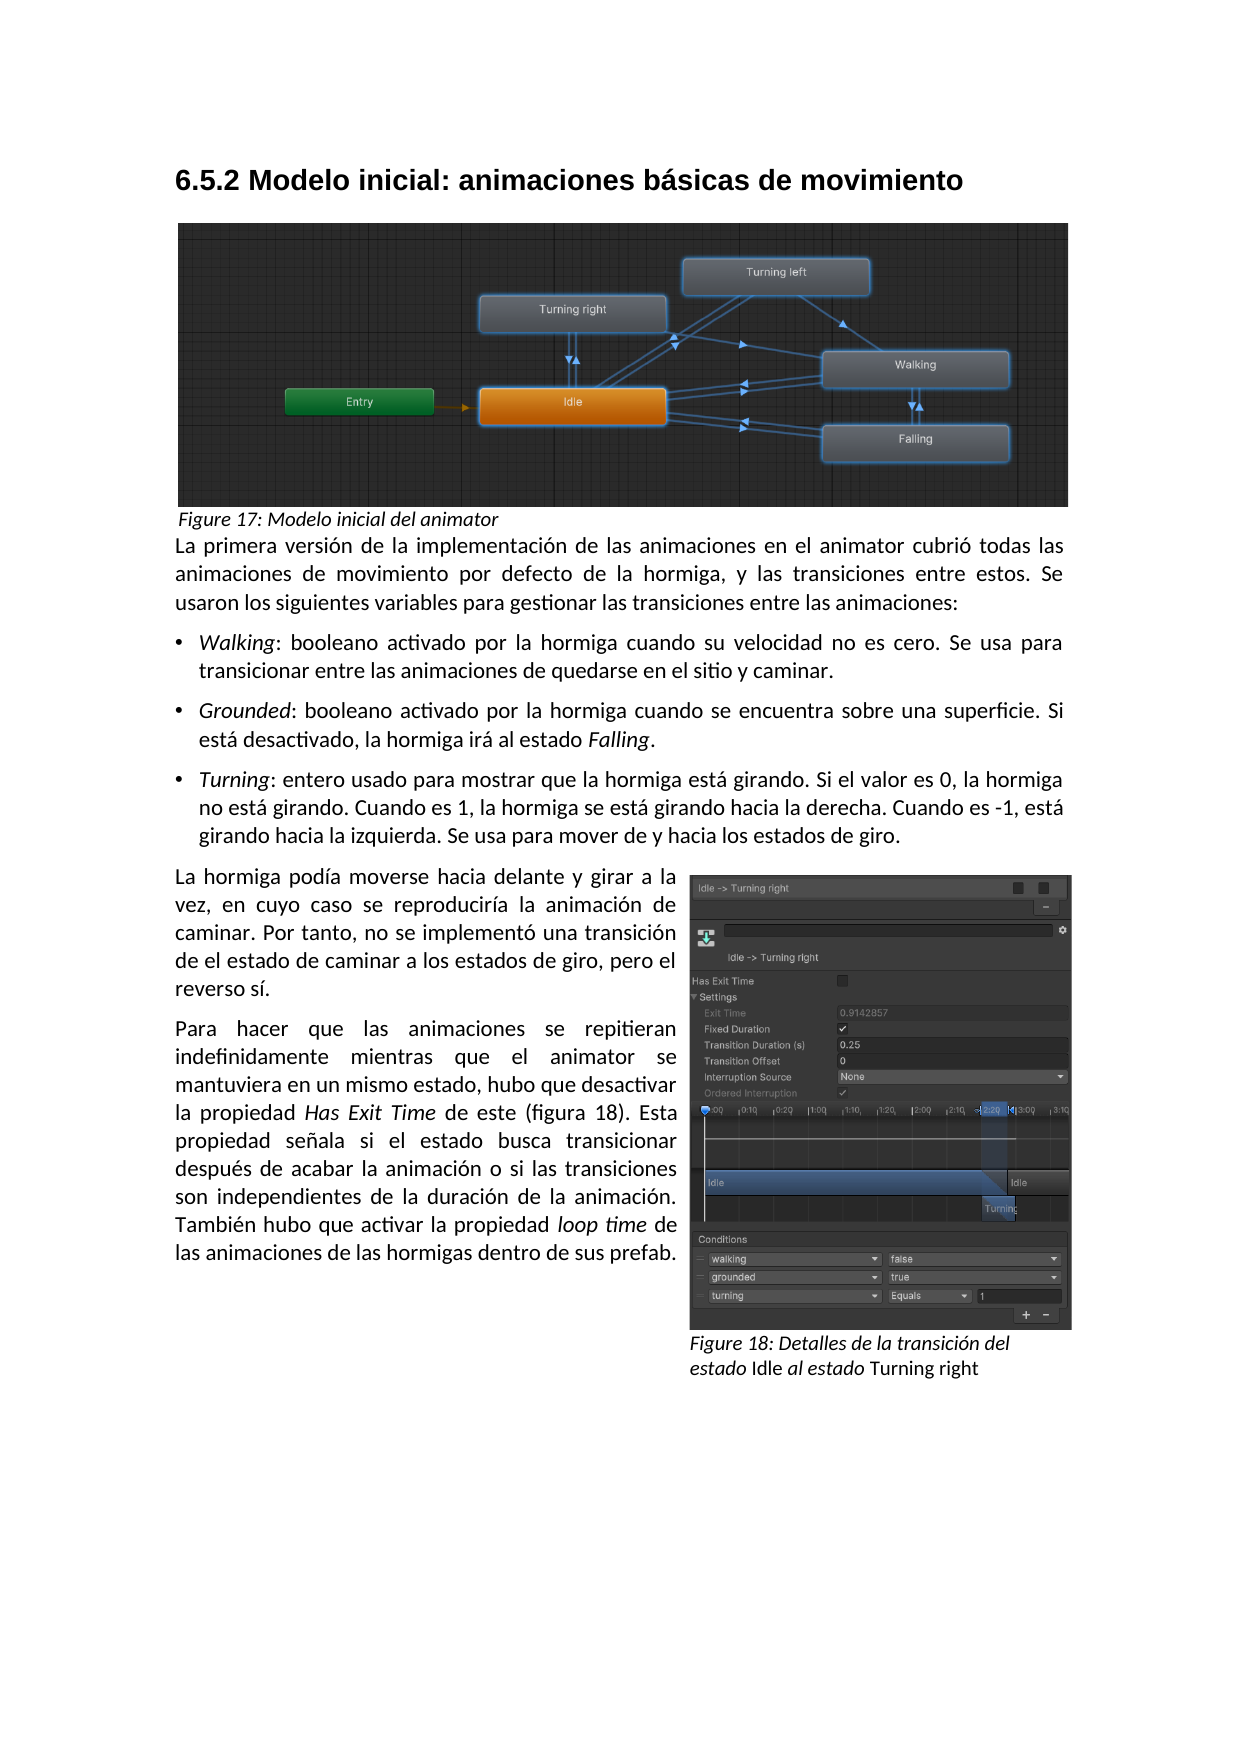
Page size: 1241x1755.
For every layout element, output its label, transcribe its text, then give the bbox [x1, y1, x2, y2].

list Grounded: booleano activado por la hormiga cuando se encuentra sobre una superficie. Si está desactivado, la hormiga irá al estado Falling. [175, 697, 1065, 753]
text La primera versión de la implementación de las animaciones en el animator cubrió todas las animaciones de movimiento por defecto de la hormiga, y las transiciones entre estos. Se usaron los siguientes variables para gestionar las transiciones entre las animaciones: [175, 208, 1068, 616]
subtitle Modelo inicial: animaciones básicas de movimiento [175, 162, 1065, 196]
text Figure 17: Modelo inicial del animator [178, 507, 1068, 532]
picture [178, 223, 1069, 507]
picture [689, 875, 1072, 1330]
text La hormiga podía moverse hacia delante y girar a la vez, en cuyo caso se reproduciría la animación de caminar. Por tanto, no se implementó una transición de el estado de caminar a los estados de giro, pero el reverso sí. [175, 862, 1072, 1002]
list Turning: entero usado para mostrar que la hormiga está girando. Si el valor es 0, la hormiga no está girando. Cuando es 1, la hormiga se está girando hacia la derecha. Cuando es -1, está girando hacia la izquierda. Se usa para mover de y hacia los estados de giro. [175, 765, 1065, 849]
text Figure 18: Detalles de la transición del estado Idle al estado Turning right [689, 1330, 1072, 1381]
text Para hacer que las animaciones se repitieran indefinidamente mientras que el animator se mantuviera en un mismo estado, hubo que desactivar la propiedad Has Exit Time de este (figura 18). Esta propiedad señala si el estado busca transicionar después de acabar la animación o si las transiciones son independientes de la duración de la animación. También hubo que activar la propiedad loop time de las animaciones de las hormigas dentro de sus prefab. [175, 1014, 689, 1267]
list Walking: booleano activado por la hormiga cuando su velocidad no es cero. Se usa para transicionar entre las animaciones de quedarse en el sitio y caminar. [175, 628, 1065, 684]
